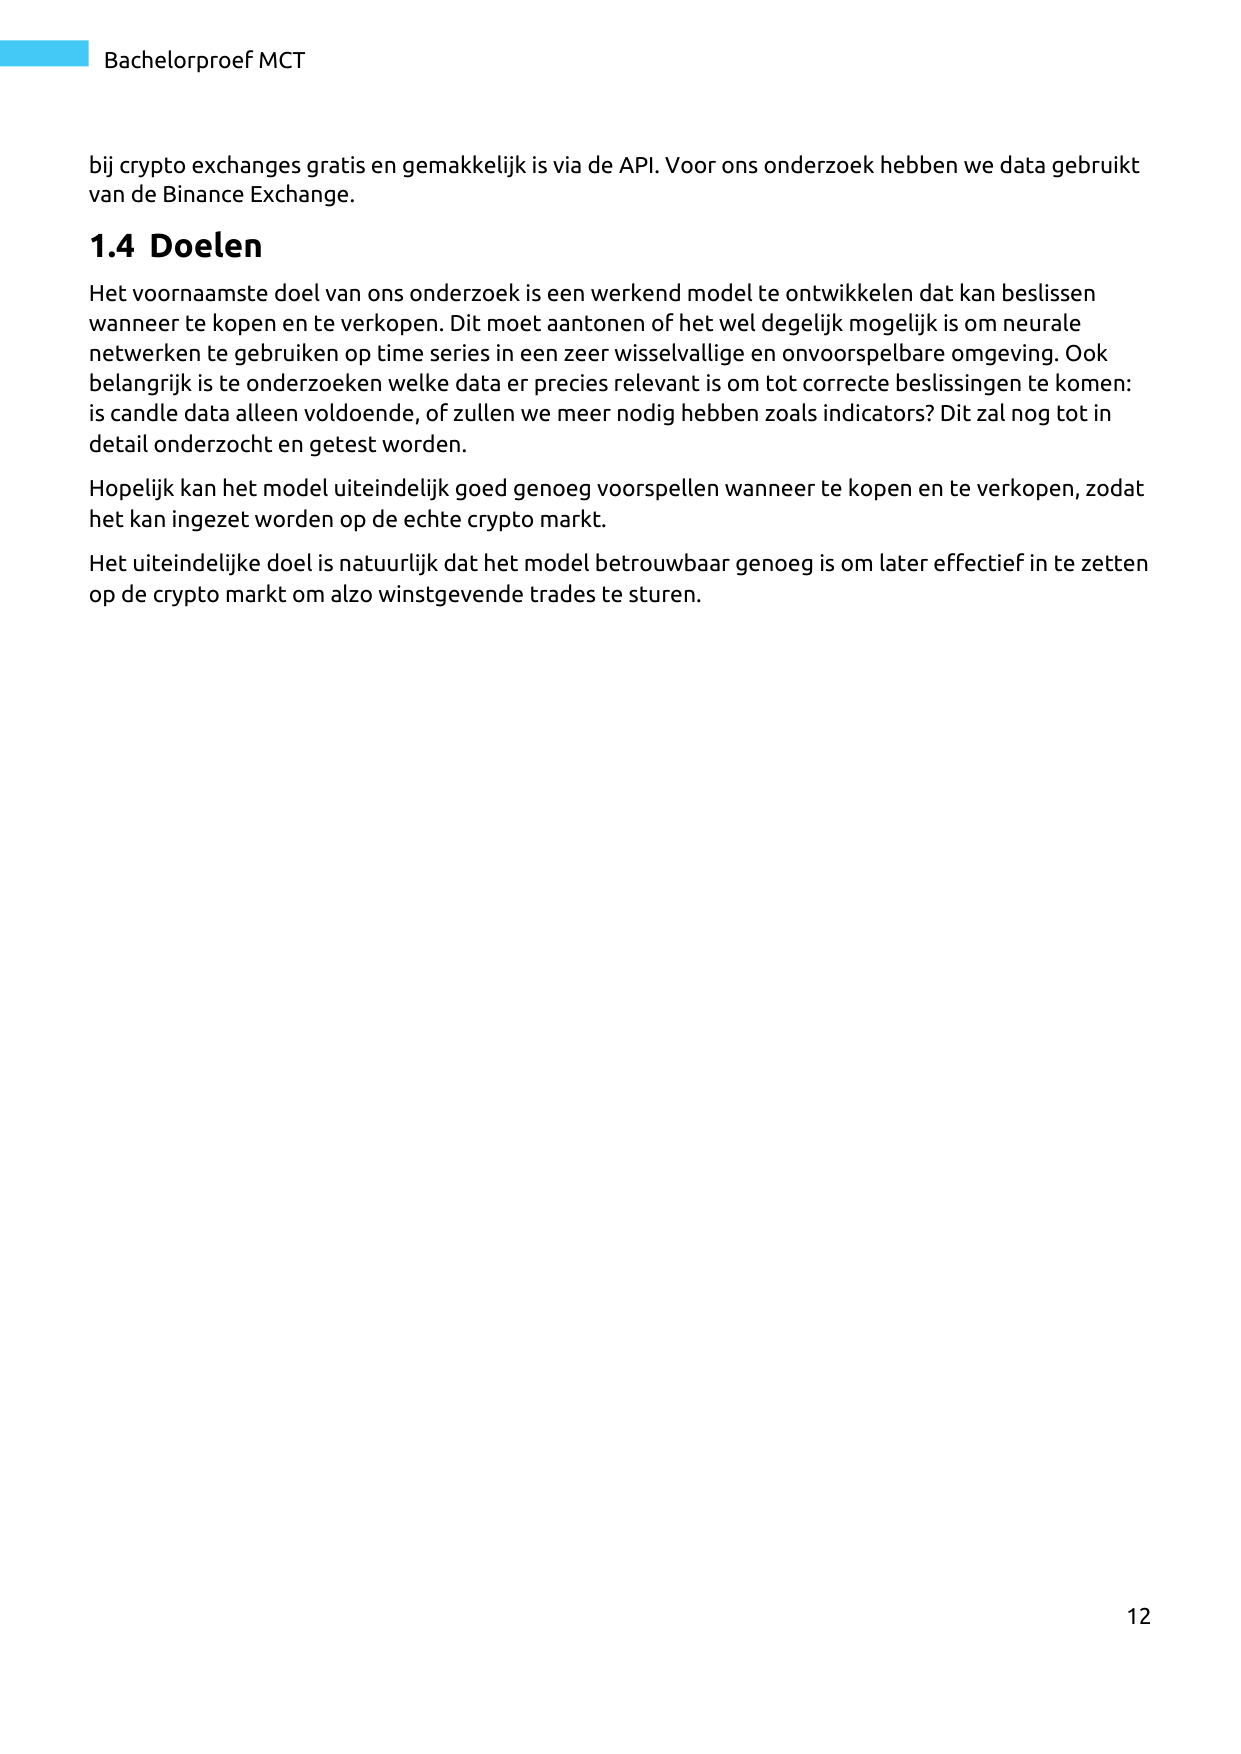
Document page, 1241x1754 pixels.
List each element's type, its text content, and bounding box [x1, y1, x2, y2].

text Hopelijk kan het model uiteindelijk goed genoeg voorspellen wanneer te kopen en te verkopen, zodat het kan ingezet worden op de echte crypto markt. [89, 475, 1152, 531]
text bij crypto exchanges gratis en gemakkelijk is via de API. Voor ons onderzoek hebben we data gebruikt van de Binance Exchange. [89, 152, 1152, 206]
text Het uiteindelijke doel is natuurlijk dat het model betrouwbaar genoeg is om later effectief in te zetten op de crypto markt om alzo winstgevende trades te sturen. [89, 550, 1152, 606]
subtitle Doelen [89, 225, 1152, 263]
text Het voornaamste doel van ons onderzoek is een werkend model te ontwikkelen dat kan beslissen wanneer te kopen en te verkopen. Dit moet aantonen of het wel degelijk mogelijk is om neurale netwerken te gebruiken op time series in een zeer wisselvallige en onvoorspelbare omgeving. Ook belangrijk is te onderzoeken welke data er precies relevant is om tot correcte beslissingen te komen: is candle data alleen voldoende, of zullen we meer nodig hebben zoals indicators? Dit zal nog tot in detail onderzocht en getest worden. [89, 279, 1152, 456]
